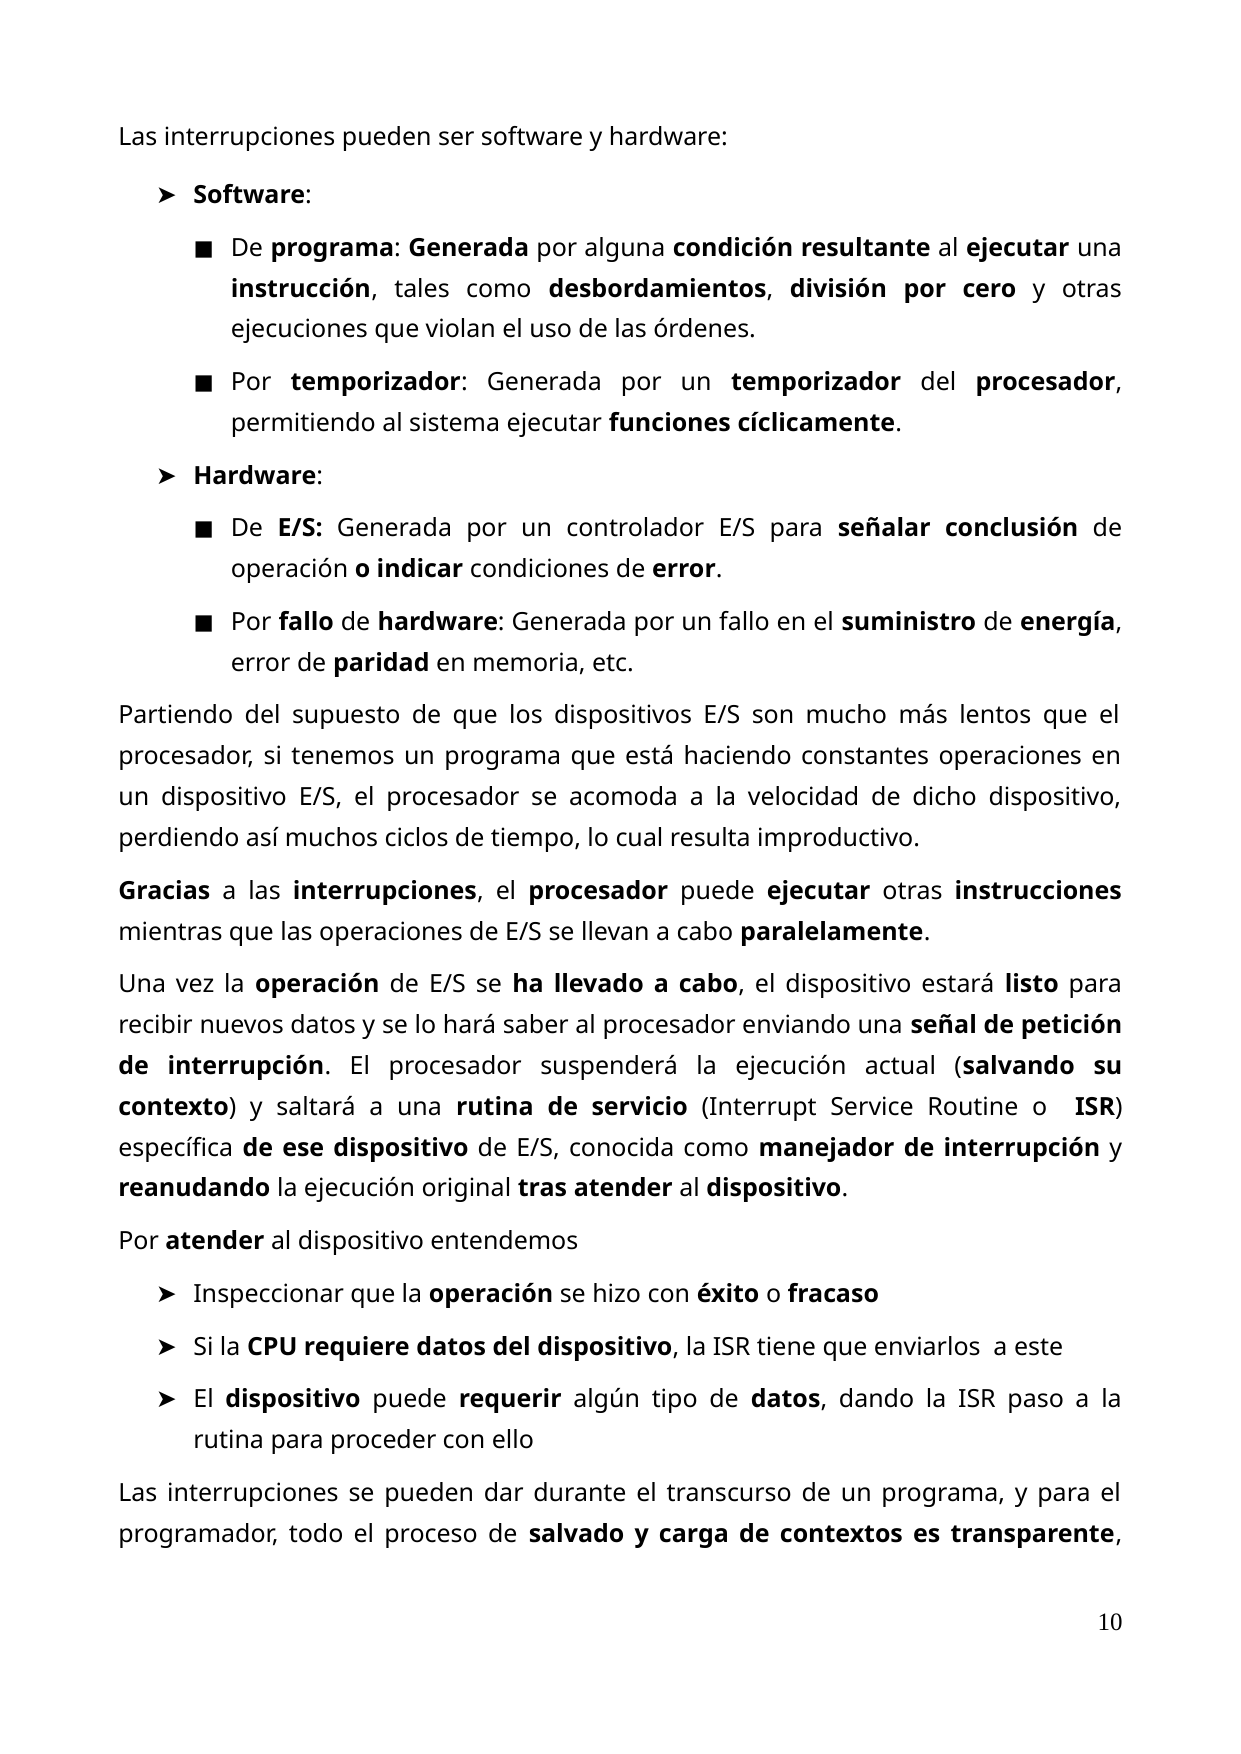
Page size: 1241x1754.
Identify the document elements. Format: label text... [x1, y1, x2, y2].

text Las interrupciones pueden ser software y hardware: [118, 118, 1122, 152]
list De programa: Generada por alguna condición resultante al ejecutar una instrucción, tales como desbordamientos, división por cero y otras ejecuciones que violan el uso de las órdenes. [193, 229, 1122, 345]
list Partiendo del supuesto de que los dispositivos E/S son mucho más lentos que el procesador, si tenemos un programa que está haciendo constantes operaciones en un dispositivo E/S, el procesador se acomoda a la velocidad de dicho dispositivo, perdiendo así muchos ciclos de tiempo, lo cual resulta improductivo. [118, 697, 1122, 854]
list Gracias a las interrupciones, el procesador puede ejecutar otras instrucciones mientras que las operaciones de E/S se llevan a cabo paralelamente. [118, 872, 1122, 947]
list Inspeccionar que la operación se hizo con éxito o fracaso [156, 1275, 1122, 1309]
list De E/S: Generada por un controlador E/S para señalar conclusión de operación o indicar condiciones de error. [193, 510, 1122, 585]
list Una vez la operación de E/S se ha llevado a cabo, el dispositivo estará listo para recibir nuevos datos y se lo hará saber al procesador enviando una señal de petición de interrupción. El procesador suspenderá la ejecución actual (salvando su contexto) y saltará a una rutina de servicio (Interrupt Service Routine o ISR) específica de ese dispositivo de E/S, conocida como manejador de interrupción y reanudando la ejecución original tras atender al dispositivo. [118, 966, 1122, 1204]
list Las interrupciones se pueden dar durante el transcurso de un programa, y para el programador, todo el proceso de salvado y carga de contextos es transparente, [118, 1474, 1122, 1549]
list Por temporizador: Generada por un temporizador del procesador, permitiendo al sistema ejecutar funciones cíclicamente. [193, 364, 1122, 439]
list Software: [156, 177, 1122, 211]
list Si la CPU requiere datos del dispositivo, la ISR tiene que enviarlos a este [156, 1328, 1122, 1362]
list Por fallo de hardware: Generada por un fallo en el suministro de energía, error de paridad en memoria, etc. [193, 603, 1122, 678]
list El dispositivo puede requerir algún tipo de datos, dando la ISR paso a la rutina para proceder con ello [156, 1381, 1122, 1456]
list Hardware: [156, 457, 1122, 491]
list Por atender al dispositivo entendemos [118, 1223, 1122, 1257]
